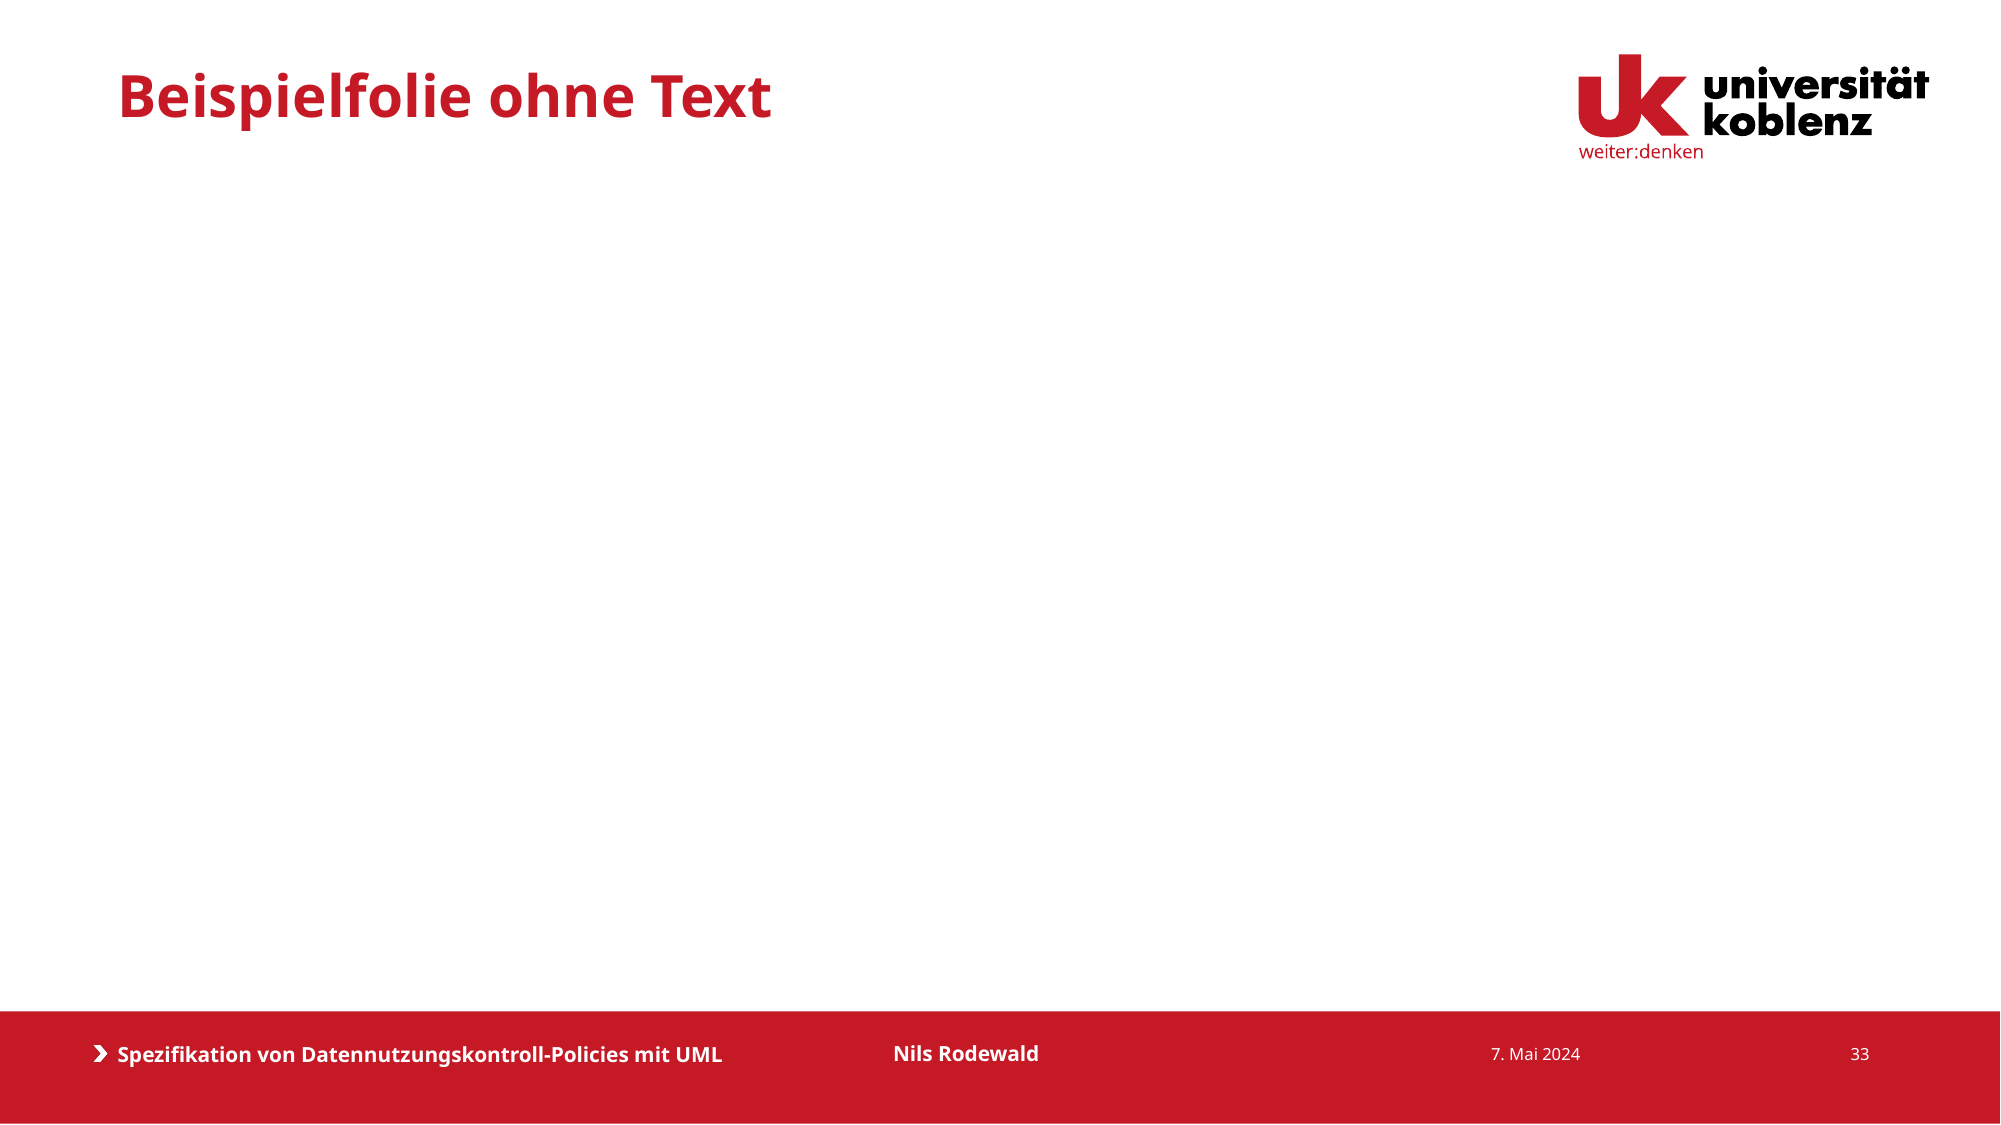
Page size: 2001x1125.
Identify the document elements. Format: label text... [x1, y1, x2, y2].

title Beispielfolie ohne Text [102, 59, 1828, 142]
